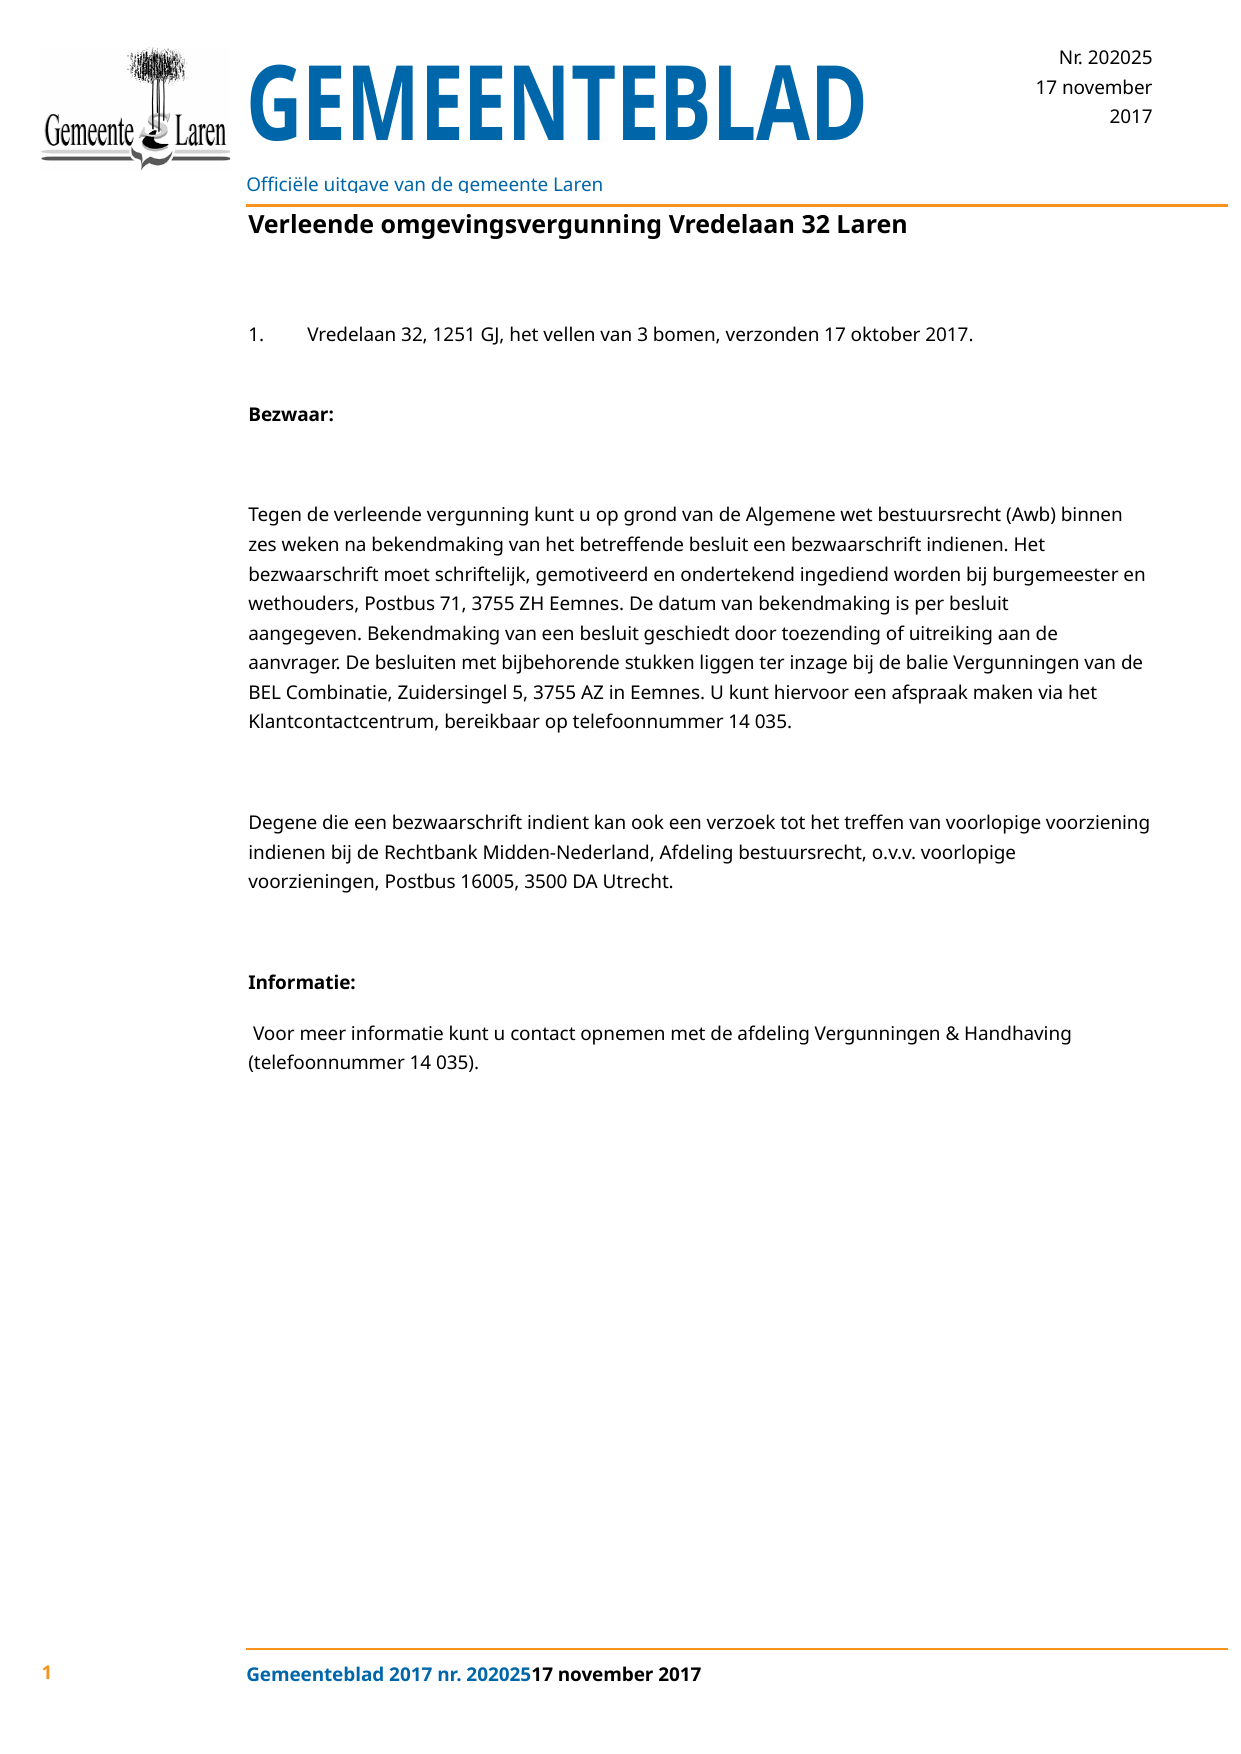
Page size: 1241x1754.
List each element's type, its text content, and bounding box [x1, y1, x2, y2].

text Tegen de verleende vergunning kunt u op grond van de Algemene wet bestuursrecht (Awb) binnen zes weken na bekendmaking van het betreffende besluit een bezwaarschrift indienen. Het bezwaarschrift moet schriftelijk, gemotiveerd en ondertekend ingediend worden bij burgemeester en wethouders, Postbus 71, 3755 ZH Eemnes. De datum van bekendmaking is per besluit aangegeven. Bekendmaking van een besluit geschiedt door toezending of uitreiking aan de aanvrager. De besluiten met bijbehorende stukken liggen ter inzage bij de balie Vergunningen van de BEL Combinatie, Zuidersingel 5, 3755 AZ in Eemnes. U kunt hiervoor een afspraak maken via het Klantcontactcentrum, bereikbaar op telefoonnummer 14 035. [248, 502, 1152, 734]
picture [41, 47, 231, 172]
text Verleende omgevingsvergunning Vredelaan 32 Laren [248, 207, 1152, 241]
text Degene die een bezwaarschrift indient kan ook een verzoek tot het treffen van voorlopige voorziening indienen bij de Rechtbank Midden-Nederland, Afdeling bestuursrecht, o.v.v. voorlopige voorzieningen, Postbus 16005, 3500 DA Utrecht. [248, 809, 1152, 894]
list Vredelaan 32, 1251 GJ, het vellen van 3 bomen, verzonden 17 oktober 2017. [248, 321, 1152, 346]
text Voor meer informatie kunt u contact opnemen met de afdeling Vergunningen & Handhaving (telefoonnummer 14 035). [248, 1020, 1152, 1075]
text Informatie: [248, 969, 1152, 995]
text Bezwaar: [248, 401, 1152, 426]
